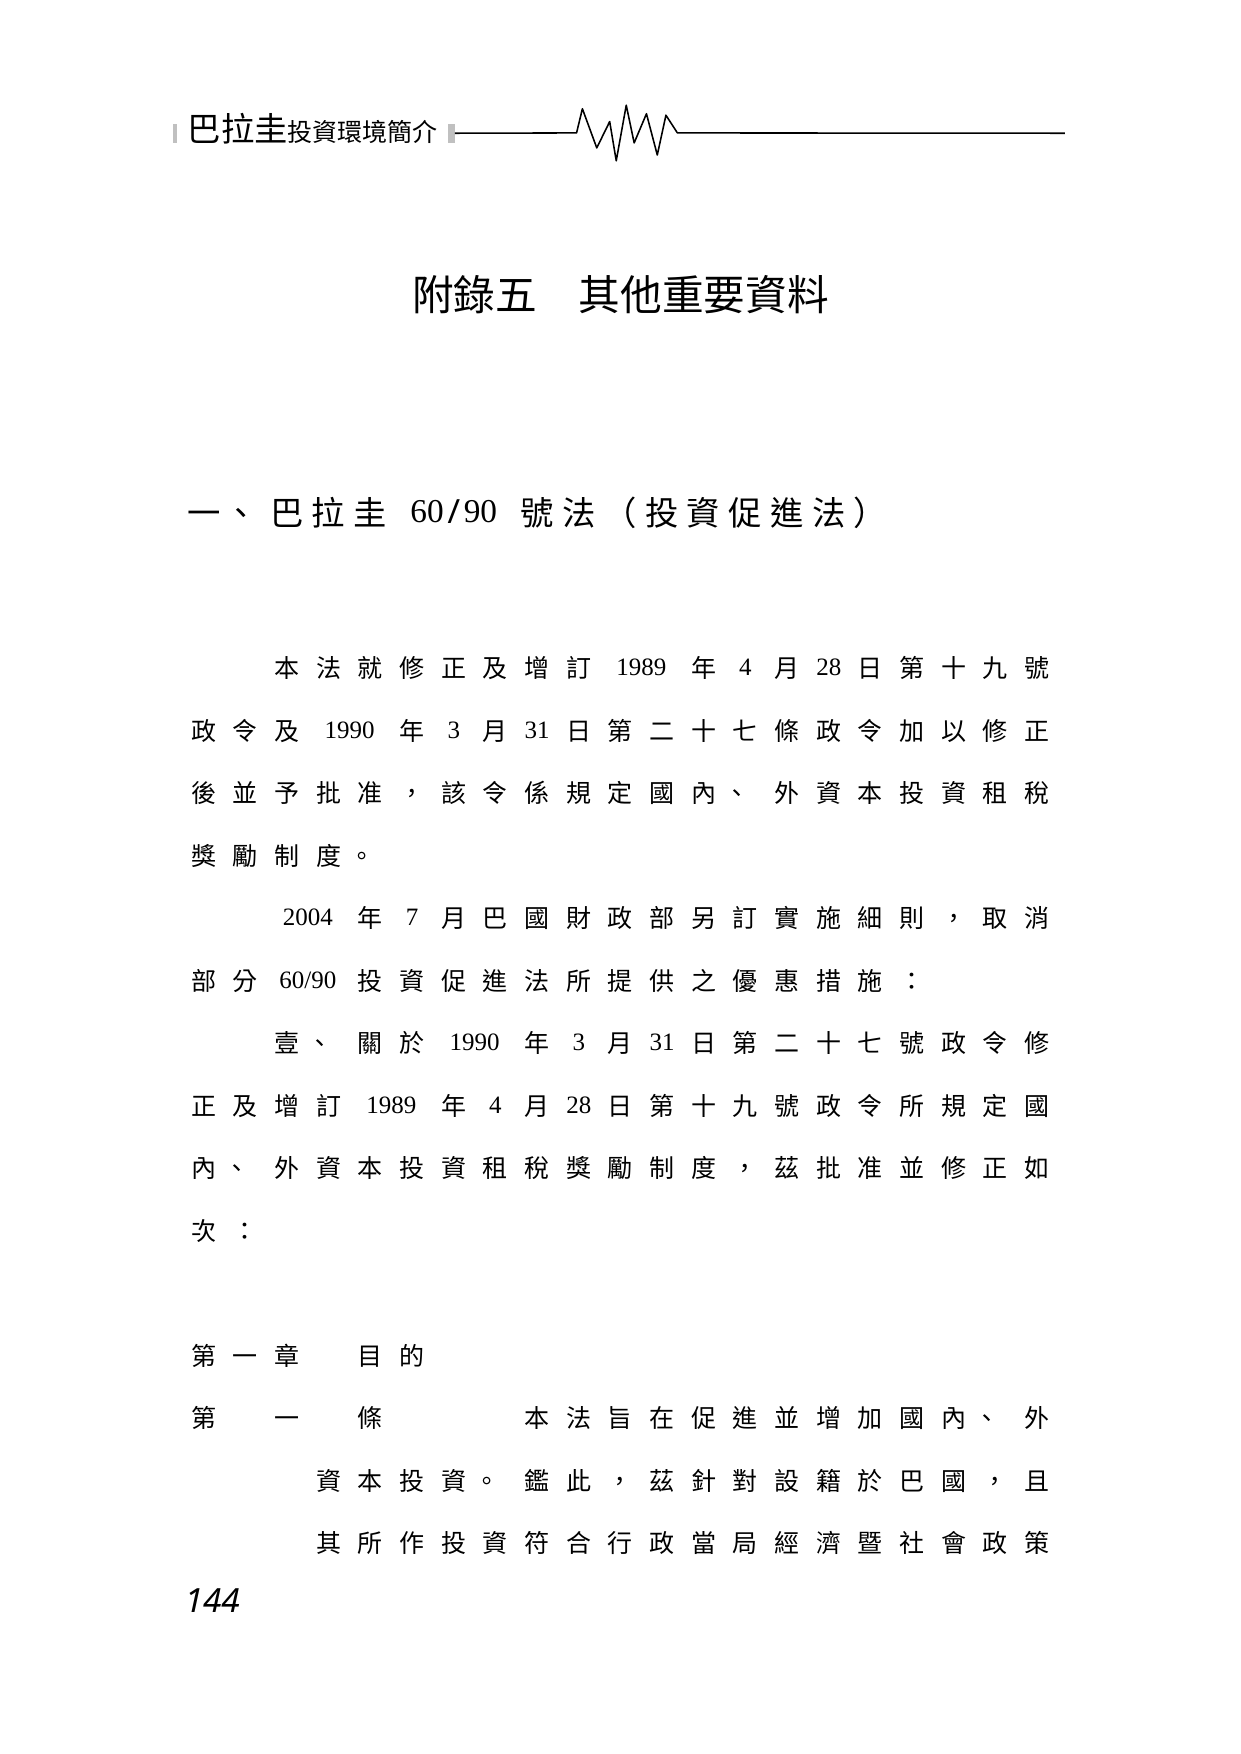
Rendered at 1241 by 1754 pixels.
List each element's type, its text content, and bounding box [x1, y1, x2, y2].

text 本法就修正及增訂1989年4月28日第十九號政令及1990年3月31日第二十七條政令加以修正後並予批准，該令係規定國內、外資本投資租稅獎勵制度。 [183, 625, 1058, 875]
text 第一章 目的 [183, 1313, 1058, 1375]
text 一、巴拉圭60/90號法（投資促進法） [183, 438, 1058, 563]
text 壹、關於1990年3月31日第二十七號政令修正及增訂1989年4月28日第十九號政令所規定國內、外資本投資租稅獎勵制度，茲批准並修正如次： [183, 1000, 1058, 1250]
text 附錄五 其他重要資料 [183, 250, 1058, 313]
text 第 一 條 本法旨在促進並增加國內、外資本投資。鑑此，茲針對設籍於巴國，且其所作投資符合行政當局經濟暨社會政策 [183, 1375, 1058, 1563]
text 2004年7月巴國財政部另訂實施細則，取消部分60/90投資促進法所提供之優惠措施： [183, 875, 1058, 1000]
